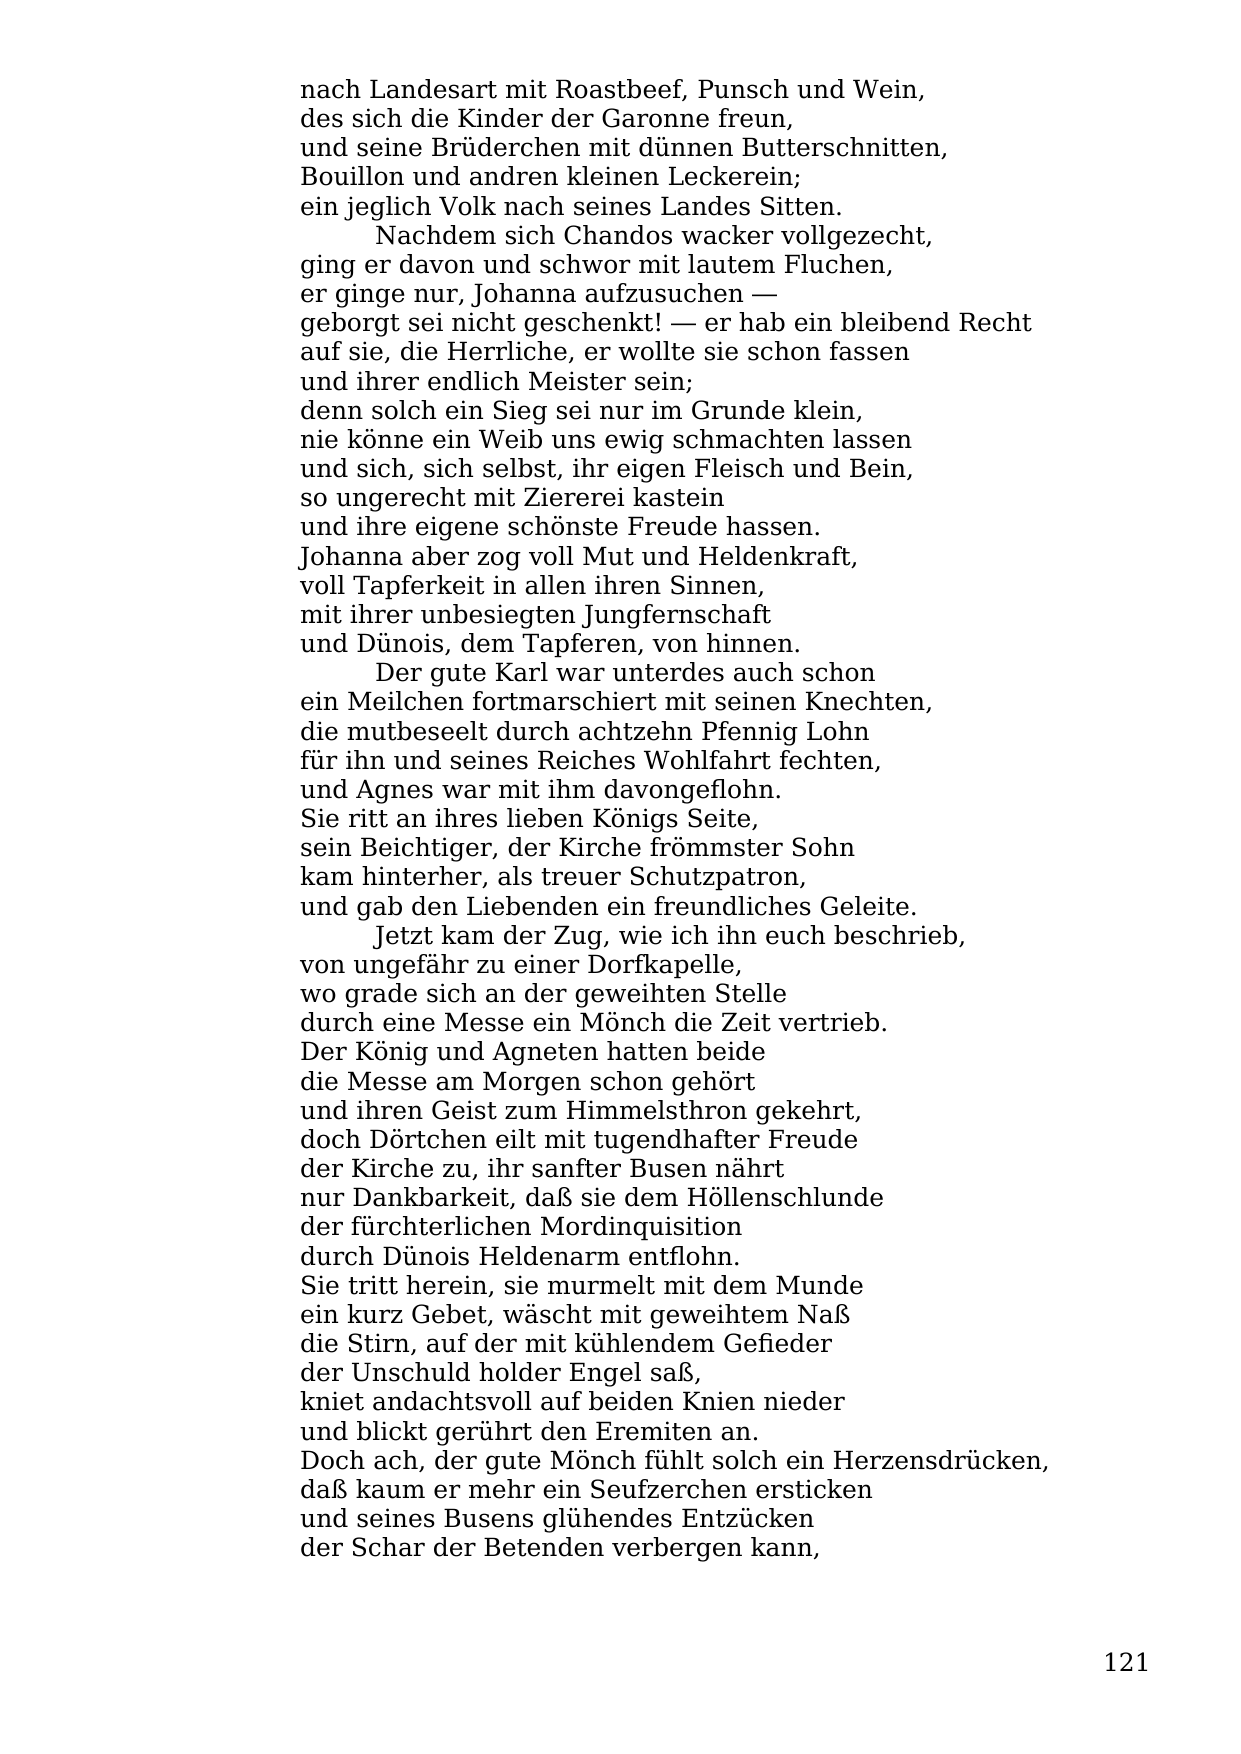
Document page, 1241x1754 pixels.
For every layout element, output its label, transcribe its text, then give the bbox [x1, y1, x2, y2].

text Der gute Karl war unterdes auch schon ein Meilchen fortmarschiert mit seinen Knechten, die mutbeseelt durch achtzehn Pfennig Lohn für ihn und seines Reiches Wohlfahrt fechten, und Agnes war mit ihm davongeflohn. Sie ritt an ihres lieben Königs Seite, sein Beichtiger, der Kirche frömmster Sohn kam hinterher, als treuer Schutzpatron, und gab den Liebenden ein freundliches Geleite. [300, 658, 1151, 921]
text nach Landesart mit Roastbeef, Punsch und Wein, des sich die Kinder der Garonne freun, und seine Brüderchen mit dünnen Butterschnitten, Bouillon und andren kleinen Leckerein; ein jeglich Volk nach seines Landes Sitten. [300, 75, 1151, 221]
text Nachdem sich Chandos wacker vollgezecht, ging er davon und schwor mit lautem Fluchen, er ginge nur, Johanna aufzusuchen ― geborgt sei nicht geschenkt! ― er hab ein bleibend Recht auf sie, die Herrliche, er wollte sie schon fassen und ihrer endlich Meister sein; denn solch ein Sieg sei nur im Grunde klein, nie könne ein Weib uns ewig schmachten lassen und sich, sich selbst, ihr eigen Fleisch und Bein, so ungerecht mit Ziererei kastein und ihre eigene schönste Freude hassen. Johanna aber zog voll Mut und Heldenkraft, voll Tapferkeit in allen ihren Sinnen, mit ihrer unbesiegten Jungfernschaft und Dünois, dem Tapferen, von hinnen. [300, 221, 1151, 658]
text Jetzt kam der Zug, wie ich ihn euch beschrieb, von ungefähr zu einer Dorfkapelle, wo grade sich an der geweihten Stelle durch eine Messe ein Mönch die Zeit vertrieb. Der König und Agneten hatten beide die Messe am Morgen schon gehört und ihren Geist zum Himmelsthron gekehrt, doch Dörtchen eilt mit tugendhafter Freude der Kirche zu, ihr sanfter Busen nährt nur Dankbarkeit, daß sie dem Höllenschlunde der fürchterlichen Mordinquisition durch Dünois Heldenarm entflohn. Sie tritt herein, sie murmelt mit dem Munde ein kurz Gebet, wäscht mit geweihtem Naß die Stirn, auf der mit kühlendem Gefieder der Unschuld holder Engel saß, kniet andachtsvoll auf beiden Knien nieder und blickt gerührt den Eremiten an. Doch ach, der gute Mönch fühlt solch ein Herzensdrücken, daß kaum er mehr ein Seufzerchen ersticken und seines Busens glühendes Entzücken der Schar der Betenden verbergen kann, [300, 921, 1151, 1562]
